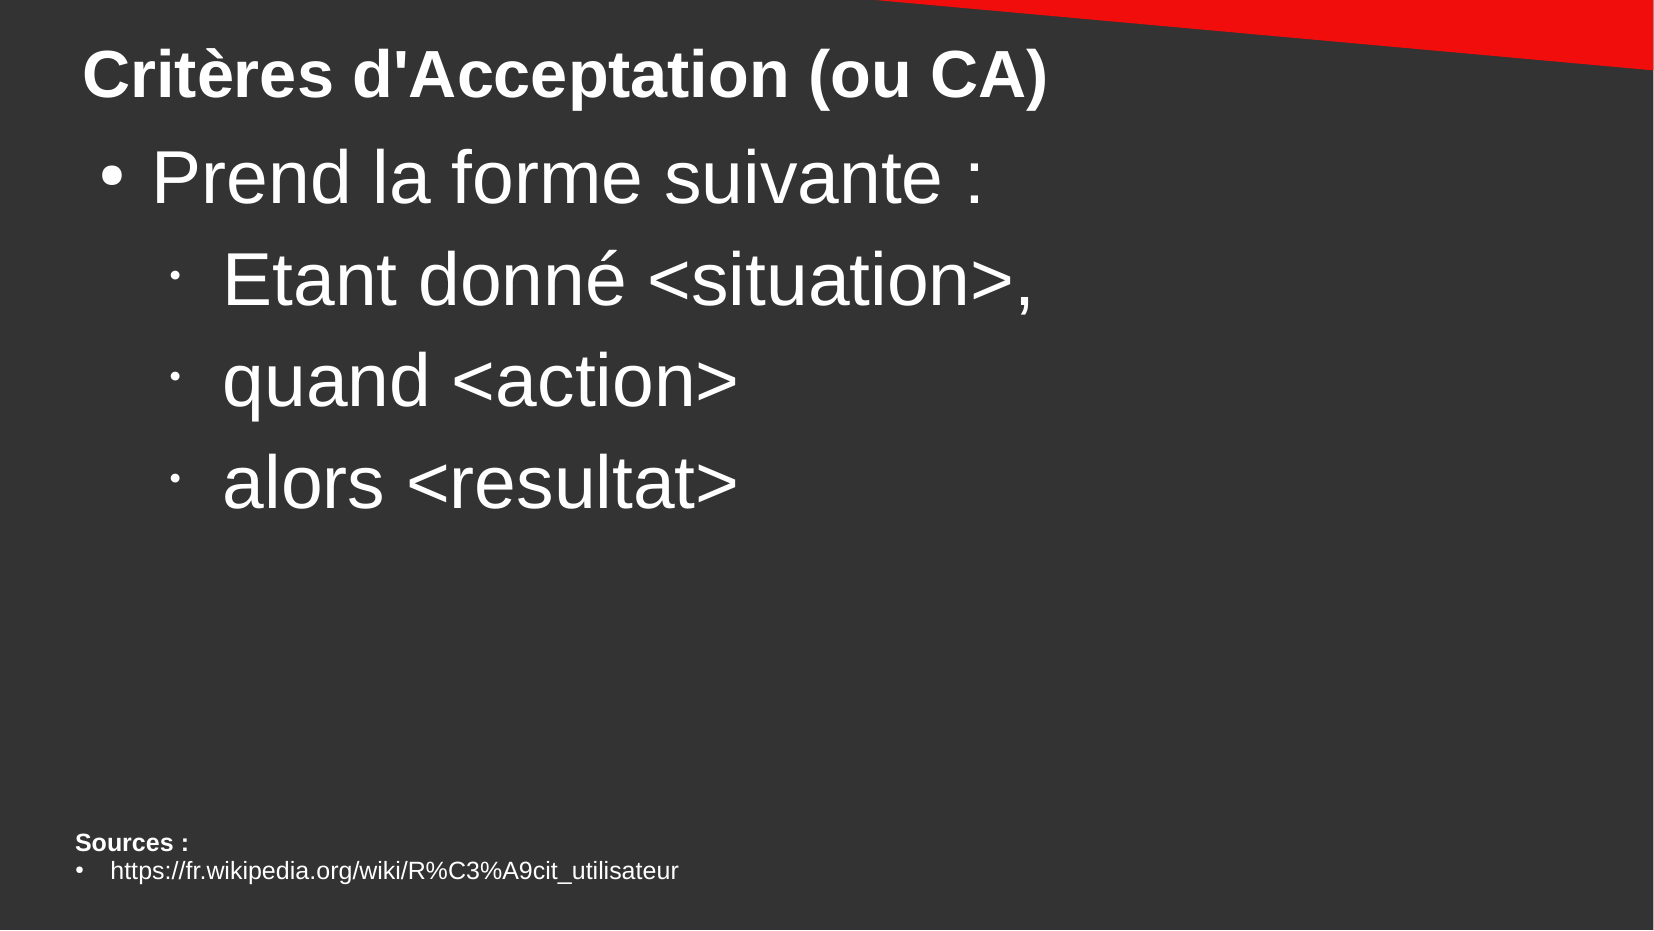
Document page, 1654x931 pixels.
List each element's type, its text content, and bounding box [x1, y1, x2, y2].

title Critères d'Acceptation (ou CA) [82, 37, 1571, 114]
text_box Sources : https://fr.wikipedia.org/wiki/R%C3%A9cit_utilisateur [60, 821, 1546, 931]
list Prend la forme suivante : Etant donné <situation>, quand <action> alors <resultat> [80, 135, 1620, 567]
text_box [875, 0, 1654, 71]
